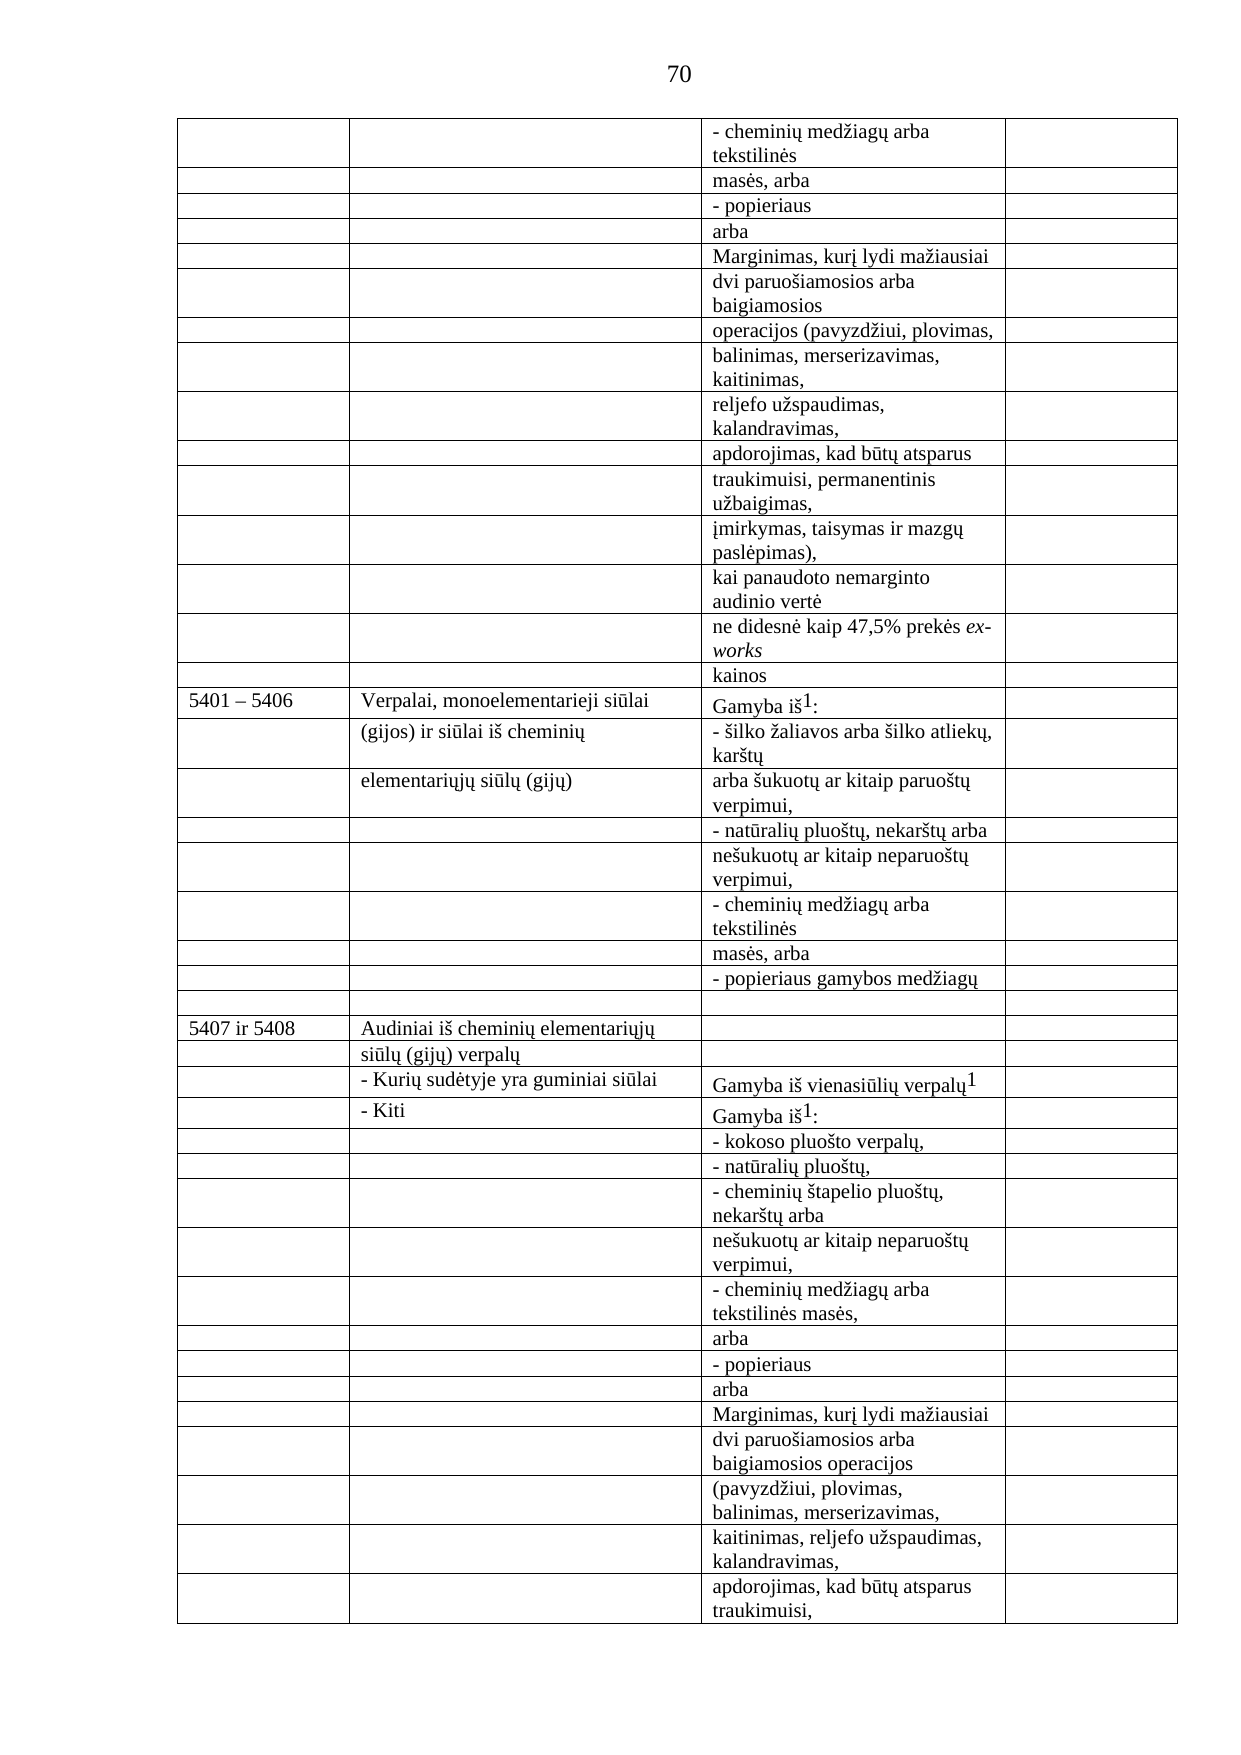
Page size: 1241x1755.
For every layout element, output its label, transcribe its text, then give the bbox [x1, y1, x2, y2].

table_cell [178, 1326, 349, 1350]
table_cell (gijos) ir siūlai iš cheminių [350, 719, 701, 767]
table_cell [1006, 843, 1177, 891]
table_cell [1006, 1377, 1177, 1401]
table_cell Audiniai iš cheminių elementariųjų [350, 1016, 701, 1040]
table_cell apdorojimas, kad būtų atsparus traukimuisi, [702, 1574, 1005, 1622]
table_cell [178, 843, 349, 891]
table_cell [178, 1179, 349, 1227]
table_cell kai panaudoto nemarginto audinio vertė [702, 565, 1005, 613]
table_cell [1006, 1179, 1177, 1227]
table_cell [178, 219, 349, 243]
table_cell [1006, 194, 1177, 217]
table_cell traukimuisi, permanentinis užbaigimas, [702, 466, 1005, 514]
table_cell [1006, 1277, 1177, 1325]
table_cell [1006, 269, 1177, 317]
table_cell arba [702, 1326, 1005, 1350]
table_cell [1006, 1476, 1177, 1524]
table_cell [178, 1067, 349, 1097]
table_cell [350, 818, 701, 842]
table_cell [350, 168, 701, 192]
table_cell [350, 1228, 701, 1276]
table_cell kaitinimas, reljefo užspaudimas, kalandravimas, [702, 1525, 1005, 1573]
table_cell [350, 244, 701, 268]
table_cell [350, 1574, 701, 1622]
table_cell (pavyzdžiui, plovimas, balinimas, merserizavimas, [702, 1476, 1005, 1524]
table_cell [350, 1129, 701, 1153]
table_cell apdorojimas, kad būtų atsparus [702, 441, 1005, 465]
table_cell [350, 941, 701, 965]
table_cell [1006, 1402, 1177, 1426]
table_cell [178, 1129, 349, 1153]
table_cell [1006, 343, 1177, 391]
table_cell [178, 565, 349, 613]
table_cell [178, 318, 349, 342]
table_cell [178, 892, 349, 940]
table_cell [350, 318, 701, 342]
table_cell [178, 1351, 349, 1376]
table_cell [178, 1377, 349, 1401]
table_cell [350, 219, 701, 243]
table_cell [1006, 966, 1177, 990]
table_cell [1006, 1067, 1177, 1097]
table_cell [1006, 719, 1177, 767]
table_cell [1006, 892, 1177, 940]
table_cell [178, 1154, 349, 1178]
table_cell įmirkymas, taisymas ir mazgų paslėpimas), [702, 516, 1005, 564]
table_cell arba [702, 1377, 1005, 1401]
table_cell [1006, 318, 1177, 342]
table_cell [350, 1402, 701, 1426]
table_cell [350, 565, 701, 613]
table_cell [178, 269, 349, 317]
table_cell [1006, 1098, 1177, 1128]
table_cell [178, 1476, 349, 1524]
table_cell 5401 – 5406 [178, 688, 349, 718]
table_cell ne didesnė kaip 47,5% prekės ex-works [702, 614, 1005, 662]
table_cell [178, 818, 349, 842]
table_cell [1006, 1041, 1177, 1066]
table_cell [350, 1179, 701, 1227]
table_cell [350, 119, 701, 167]
table_cell masės, arba [702, 941, 1005, 965]
table_cell - cheminių štapelio pluoštų, nekarštų arba [702, 1179, 1005, 1227]
table_cell reljefo užspaudimas, kalandravimas, [702, 392, 1005, 440]
table_cell operacijos (pavyzdžiui, plovimas, [702, 318, 1005, 342]
table_cell [350, 991, 701, 1015]
table_cell [178, 941, 349, 965]
table_cell [178, 194, 349, 217]
table_cell [350, 516, 701, 564]
table_cell [1006, 1427, 1177, 1475]
table_cell Gamyba iš1: [702, 688, 1005, 718]
table_cell [178, 614, 349, 662]
table_cell - cheminių medžiagų arba tekstilinės [702, 119, 1005, 167]
table_cell [350, 1525, 701, 1573]
table_cell [350, 966, 701, 990]
table_cell [350, 392, 701, 440]
table_cell [178, 1574, 349, 1622]
table_cell [1006, 565, 1177, 613]
table_cell - cheminių medžiagų arba tekstilinės masės, [702, 1277, 1005, 1325]
table_cell [178, 343, 349, 391]
table_cell - popieriaus [702, 1351, 1005, 1376]
table_cell Verpalai, monoelementarieji siūlai [350, 688, 701, 718]
table_cell [178, 663, 349, 687]
table_cell [178, 244, 349, 268]
table_cell [178, 719, 349, 767]
table_cell [1006, 1351, 1177, 1376]
table_cell Gamyba iš vienasiūlių verpalų1 [702, 1067, 1005, 1097]
table_cell [1006, 663, 1177, 687]
table_cell - kokoso pluošto verpalų, [702, 1129, 1005, 1153]
table_cell [350, 1427, 701, 1475]
table_cell [178, 392, 349, 440]
table_cell [178, 1041, 349, 1066]
table_cell siūlų (gijų) verpalų [350, 1041, 701, 1066]
table_cell [1006, 168, 1177, 192]
table_cell [1006, 1525, 1177, 1573]
table_cell [1006, 769, 1177, 817]
table_cell [350, 1277, 701, 1325]
table_cell [178, 1098, 349, 1128]
table_cell [178, 1427, 349, 1475]
table_cell [1006, 1574, 1177, 1622]
table_cell [350, 269, 701, 317]
table_cell [350, 1351, 701, 1376]
table_cell [702, 1041, 1005, 1066]
table_cell [702, 1016, 1005, 1040]
table_cell [178, 516, 349, 564]
table_cell [178, 1402, 349, 1426]
table_cell - natūralių pluoštų, nekarštų arba [702, 818, 1005, 842]
table_cell [350, 1326, 701, 1350]
table_cell arba [702, 219, 1005, 243]
table_cell [1006, 614, 1177, 662]
table_cell [350, 1377, 701, 1401]
table_cell [1006, 466, 1177, 514]
table_cell [178, 1277, 349, 1325]
table_cell [178, 991, 349, 1015]
table_cell [1006, 219, 1177, 243]
table_cell [350, 1154, 701, 1178]
table_cell [350, 663, 701, 687]
table_cell [1006, 941, 1177, 965]
table_cell [1006, 516, 1177, 564]
table_cell [178, 1525, 349, 1573]
table_cell [350, 843, 701, 891]
table_cell balinimas, merserizavimas, kaitinimas, [702, 343, 1005, 391]
table_cell [1006, 1154, 1177, 1178]
table_cell masės, arba [702, 168, 1005, 192]
table_cell [178, 466, 349, 514]
table_cell dvi paruošiamosios arba baigiamosios [702, 269, 1005, 317]
table_cell [1006, 244, 1177, 268]
table_cell [350, 441, 701, 465]
table_cell [702, 991, 1005, 1015]
table_cell [178, 119, 349, 167]
table_cell [178, 168, 349, 192]
table_cell - šilko žaliavos arba šilko atliekų, karštų [702, 719, 1005, 767]
table_cell Marginimas, kurį lydi mažiausiai [702, 1402, 1005, 1426]
table_cell - Kurių sudėtyje yra guminiai siūlai [350, 1067, 701, 1097]
table_cell [1006, 1228, 1177, 1276]
table_cell [1006, 688, 1177, 718]
table_cell - natūralių pluoštų, [702, 1154, 1005, 1178]
table_cell [1006, 818, 1177, 842]
table_cell [1006, 441, 1177, 465]
table_cell - cheminių medžiagų arba tekstilinės [702, 892, 1005, 940]
table_cell [1006, 392, 1177, 440]
table_cell [1006, 119, 1177, 167]
table_cell Gamyba iš1: [702, 1098, 1005, 1128]
table_cell [350, 466, 701, 514]
table_cell elementariųjų siūlų (gijų) [350, 769, 701, 817]
table_cell kainos [702, 663, 1005, 687]
table_cell [350, 1476, 701, 1524]
table_cell [1006, 991, 1177, 1015]
table_cell [178, 441, 349, 465]
table_cell [350, 614, 701, 662]
table_cell [350, 343, 701, 391]
table_cell nešukuotų ar kitaip neparuoštų verpimui, [702, 843, 1005, 891]
table_cell [178, 966, 349, 990]
table_cell dvi paruošiamosios arba baigiamosios operacijos [702, 1427, 1005, 1475]
table_cell 5407 ir 5408 [178, 1016, 349, 1040]
table_cell [350, 892, 701, 940]
table_cell - popieriaus gamybos medžiagų [702, 966, 1005, 990]
table_cell Marginimas, kurį lydi mažiausiai [702, 244, 1005, 268]
table_cell [350, 194, 701, 217]
table_cell [1006, 1016, 1177, 1040]
table_cell [178, 769, 349, 817]
table_cell nešukuotų ar kitaip neparuoštų verpimui, [702, 1228, 1005, 1276]
table_cell [1006, 1129, 1177, 1153]
table_cell - Kiti [350, 1098, 701, 1128]
table_cell [1006, 1326, 1177, 1350]
table_cell - popieriaus [702, 194, 1005, 217]
table_cell [178, 1228, 349, 1276]
table_cell arba šukuotų ar kitaip paruoštų verpimui, [702, 769, 1005, 817]
